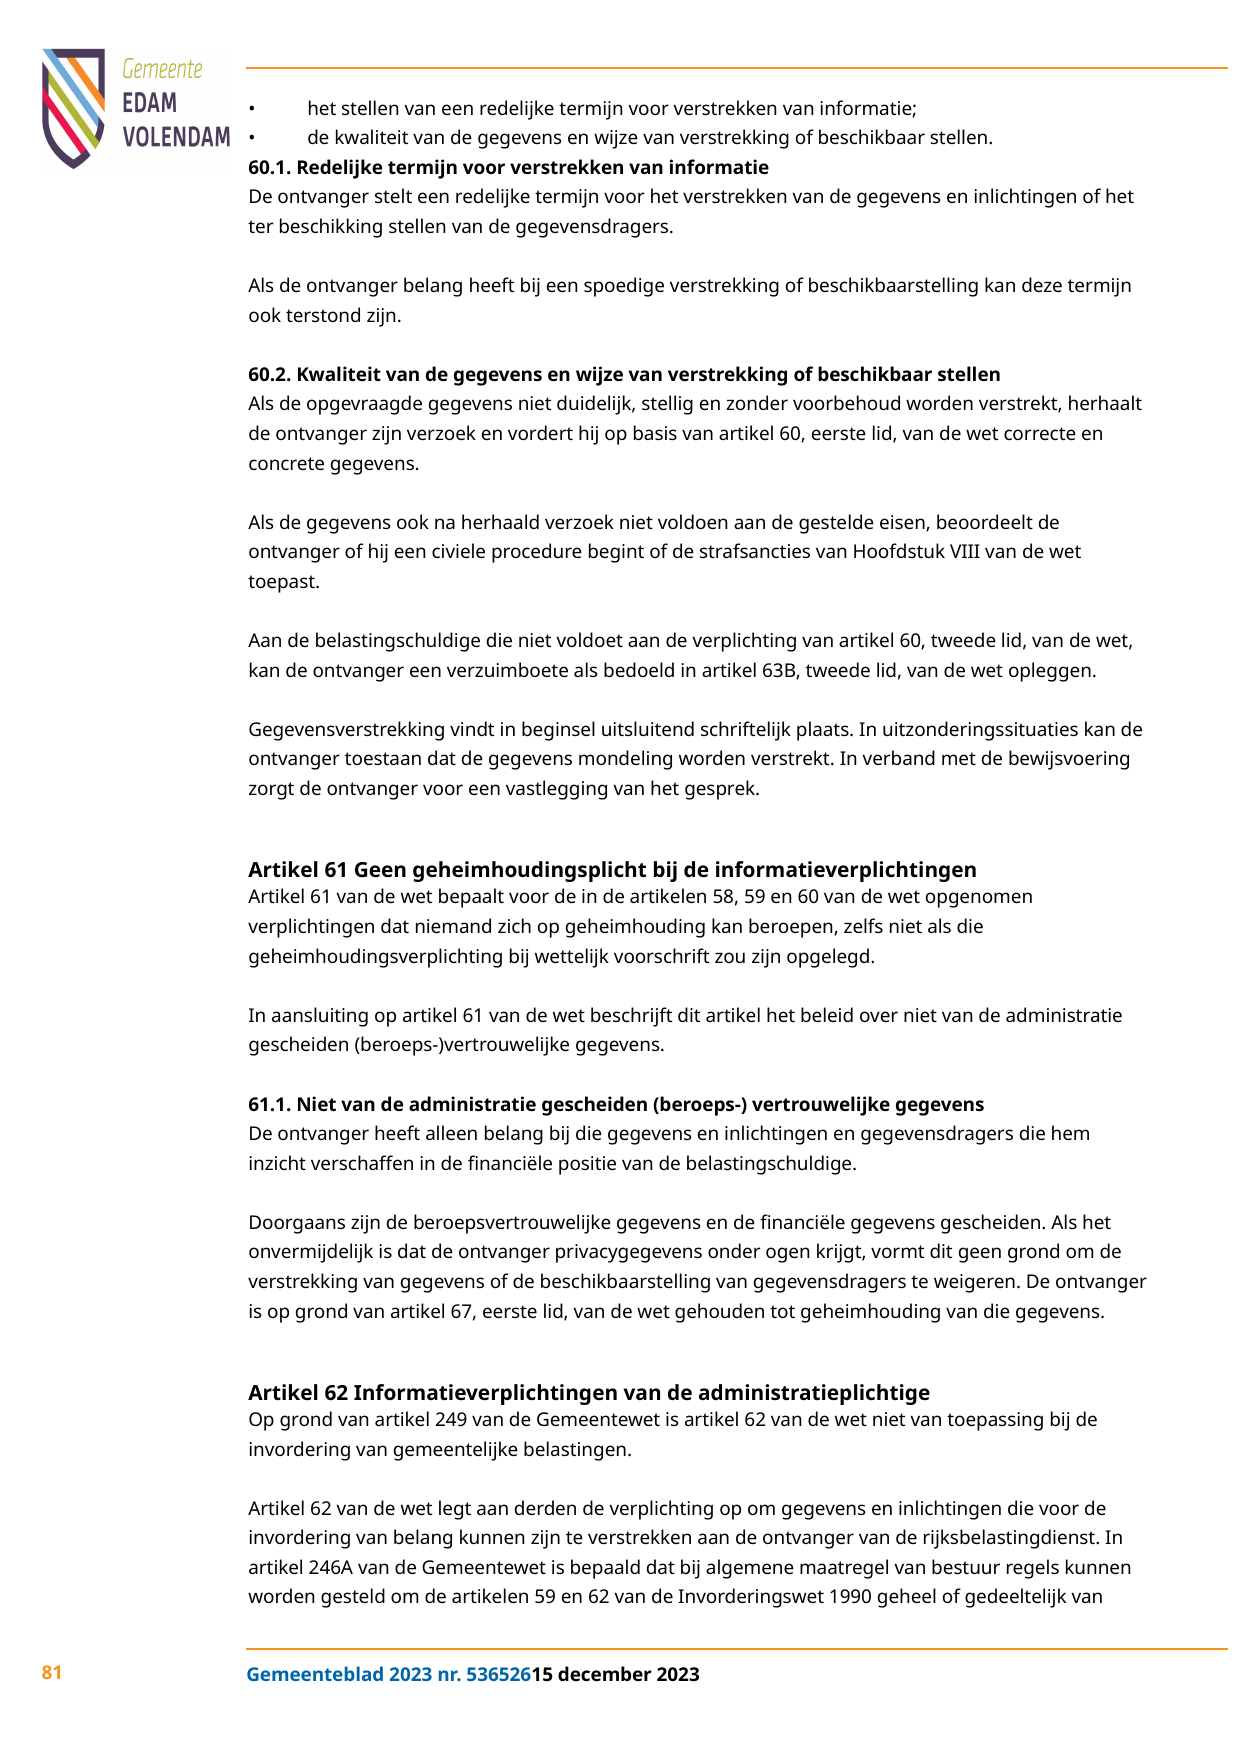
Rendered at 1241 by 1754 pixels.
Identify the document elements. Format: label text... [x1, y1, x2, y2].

text Als de ontvanger belang heeft bij een spoedige verstrekking of beschikbaarstelling kan deze termijn ook terstond zijn. [248, 272, 1152, 328]
text Artikel 62 van de wet legt aan derden de verplichting op om gegevens en inlichtingen die voor de invordering van belang kunnen zijn te verstrekken aan de ontvanger van de rijksbelastingdienst. In artikel 246A van de Gemeentewet is bepaald dat bij algemene maatregel van bestuur regels kunnen worden gesteld om de artikelen 59 en 62 van de Invorderingswet 1990 geheel of gedeeltelijk van [248, 1495, 1152, 1609]
text Als de opgevraagde gegevens niet duidelijk, stellig en zonder voorbehoud worden verstrekt, herhaalt de ontvanger zijn verzoek en vordert hij op basis van artikel 60, eerste lid, van de wet correcte en concrete gegevens. [248, 391, 1152, 476]
list het stellen van een redelijke termijn voor verstrekken van informatie; [248, 95, 1152, 121]
text De ontvanger heeft alleen belang bij die gegevens en inlichtingen en gegevensdragers die hem inzicht verschaffen in de financiële positie van de belastingschuldige. [248, 1120, 1152, 1176]
text Artikel 61 van de wet bepaalt voor de in de artikelen 58, 59 en 60 van de wet opgenomen verplichtingen dat niemand zich op geheimhouding kan beroepen, zelfs niet als die geheimhoudingsverplichting bij wettelijk voorschrift zou zijn opgelegd. [248, 884, 1152, 968]
text Aan de belastingschuldige die niet voldoet aan de verplichting van artikel 60, tweede lid, van de wet, kan de ontvanger een verzuimboete als bedoeld in artikel 63B, tweede lid, van de wet opleggen. [248, 627, 1152, 683]
text In aansluiting op artikel 61 van de wet beschrijft dit artikel het beleid over niet van de administratie gescheiden (beroeps-)vertrouwelijke gegevens. [248, 1002, 1152, 1057]
text Op grond van artikel 249 van de Gemeentewet is artikel 62 van de wet niet van toepassing bij de invordering van gemeentelijke belastingen. [248, 1406, 1152, 1462]
picture [41, 47, 231, 172]
text 60.2. Kwaliteit van de gegevens en wijze van verstrekking of beschikbaar stellen [248, 361, 1152, 387]
text Gegevensverstrekking vindt in beginsel uitsluitend schriftelijk plaats. In uitzonderingssituaties kan de ontvanger toestaan dat de gegevens mondeling worden verstrekt. In verband met de bewijsvoering zorgt de ontvanger voor een vastlegging van het gesprek. [248, 716, 1152, 801]
text Artikel 61 Geen geheimhoudingsplicht bij de informatieverplichtingen [248, 855, 1152, 884]
text Doorgaans zijn de beroepsvertrouwelijke gegevens en de financiële gegevens gescheiden. Als het onvermijdelijk is dat de ontvanger privacygegevens onder ogen krijgt, vormt dit geen grond om de verstrekking van gegevens of de beschikbaarstelling van gegevensdragers te weigeren. De ontvanger is op grond van artikel 67, eerste lid, van de wet gehouden tot geheimhouding van die gegevens. [248, 1209, 1152, 1323]
text De ontvanger stelt een redelijke termijn voor het verstrekken van de gegevens en inlichtingen of het ter beschikking stellen van de gegevensdragers. [248, 183, 1152, 239]
text 60.1. Redelijke termijn voor verstrekken van informatie [248, 154, 1152, 180]
list de kwaliteit van de gegevens en wijze van verstrekking of beschikbaar stellen. [248, 124, 1152, 150]
text 61.1. Niet van de administratie gescheiden (beroeps-) vertrouwelijke gegevens [248, 1091, 1152, 1116]
text Als de gegevens ook na herhaald verzoek niet voldoen aan de gestelde eisen, beoordeelt de ontvanger of hij een civiele procedure begint of de strafsancties van Hoofdstuk VIII van de wet toepast. [248, 509, 1152, 594]
text Artikel 62 Informatieverplichtingen van de administratieplichtige [248, 1378, 1152, 1406]
